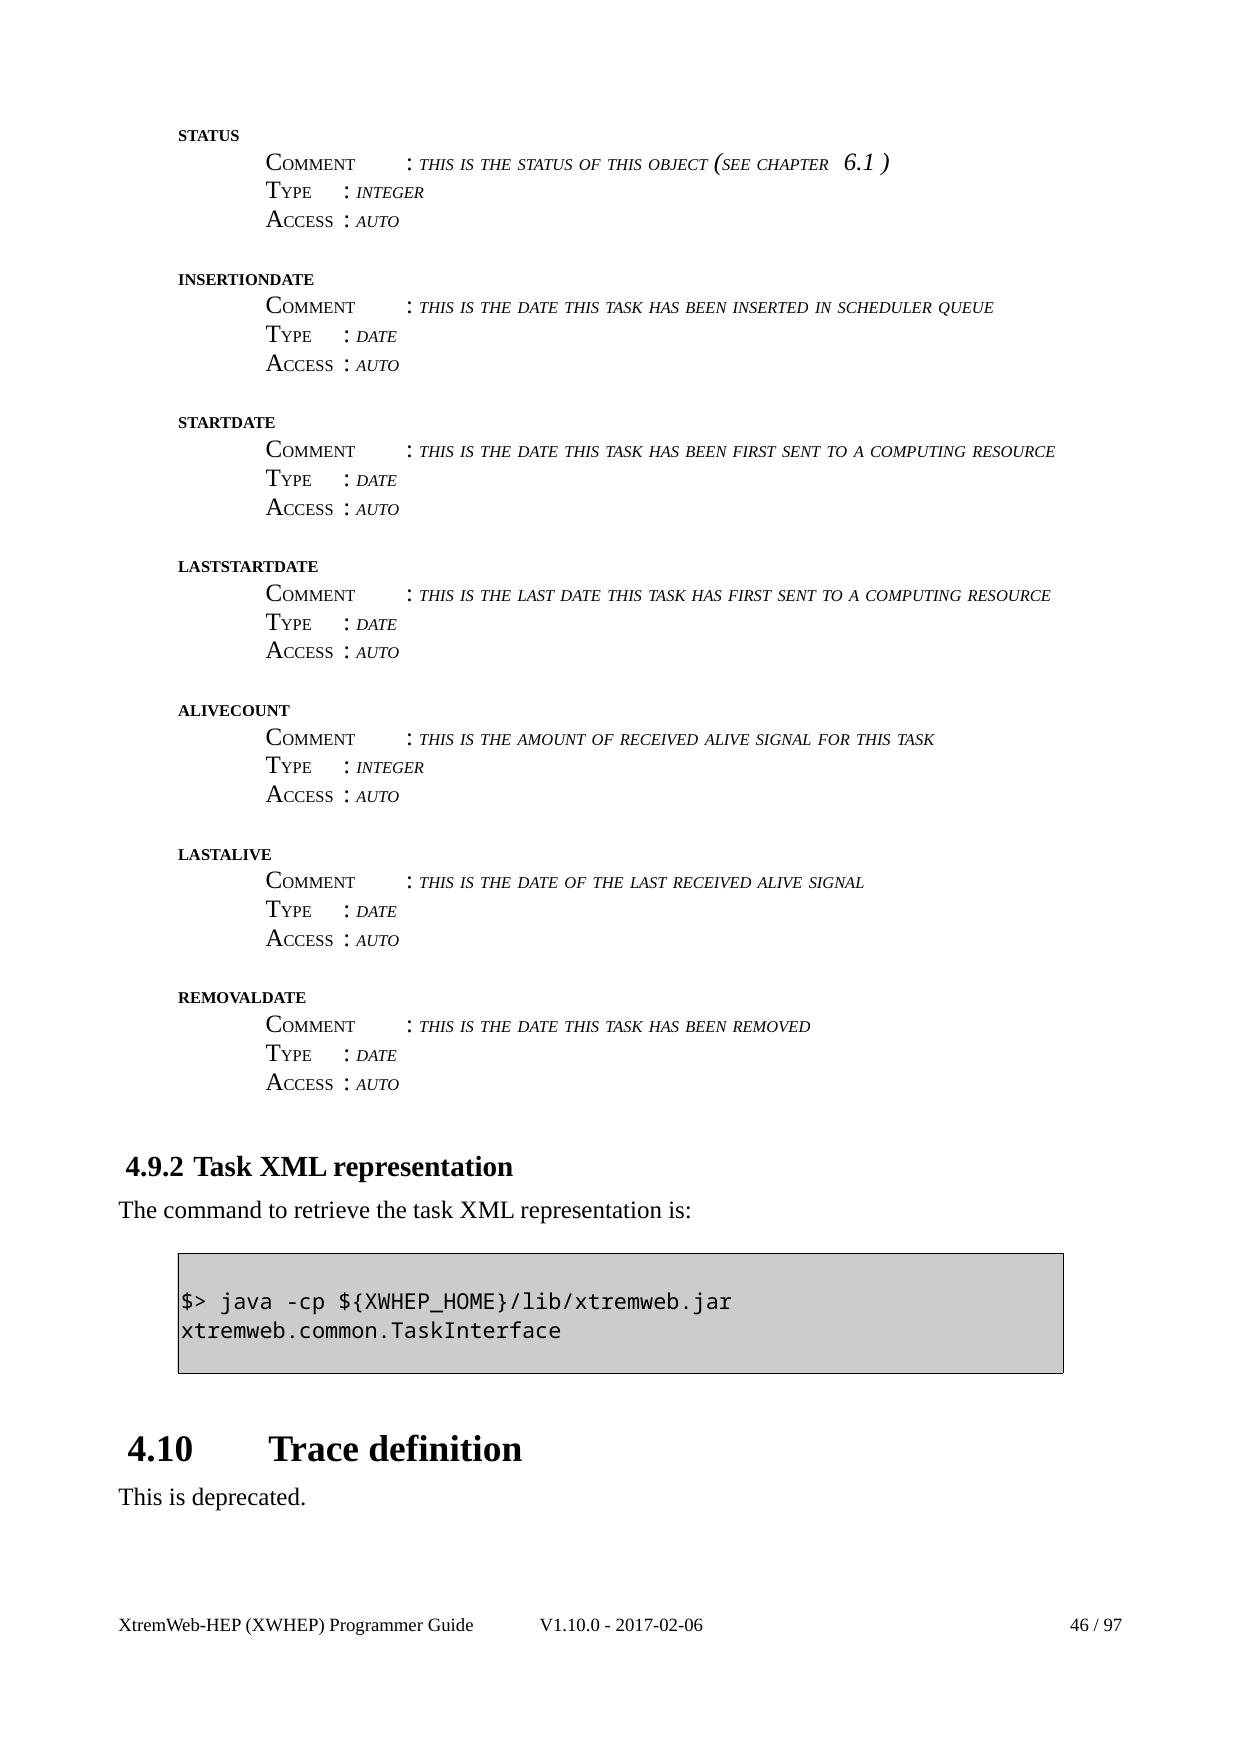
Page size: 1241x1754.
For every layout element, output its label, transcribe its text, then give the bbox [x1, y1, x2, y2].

text insertiondate [178, 262, 1122, 291]
text Access : auto [265, 1067, 1122, 1096]
text Type : date [265, 1038, 1122, 1067]
text Access : auto [265, 636, 1122, 664]
subtitle Task XML representation [118, 1149, 1122, 1183]
text Comment : this is the date this task has been inserted in scheduler queue [265, 291, 1122, 319]
text Access : auto [265, 348, 1122, 377]
text Type : integer [265, 176, 1122, 204]
text lastalive [178, 837, 1122, 866]
text startdate [178, 406, 1122, 434]
text Comment : this is the date this task has been removed [265, 1009, 1122, 1038]
text $> java -cp ${XWHEP_HOME}/lib/xtremweb.jar xtremweb.common.TaskInterface [179, 1283, 1063, 1342]
text Type : date [265, 607, 1122, 636]
text Comment : this is the last date this task has first sent to a computing resource [265, 578, 1122, 607]
text This is deprecated. [118, 1482, 1122, 1511]
text Type : date [265, 463, 1122, 492]
text Access : auto [265, 492, 1122, 521]
text Comment : this is the date of the last received alive signal [265, 866, 1122, 894]
text Access : auto [265, 923, 1122, 952]
text Type : date [265, 319, 1122, 348]
text Comment : this is the amount of received alive signal for this task [265, 722, 1122, 751]
text laststartdate [178, 549, 1122, 578]
text Comment : this is the date this task has been first sent to a computing resource [265, 434, 1122, 463]
text Access : auto [265, 204, 1122, 233]
text removaldate [178, 981, 1122, 1009]
text status [178, 118, 1122, 147]
text alivecount [178, 693, 1122, 722]
text The command to retrieve the task XML representation is: [118, 1195, 1122, 1224]
text Type : date [265, 894, 1122, 923]
subtitle Trace definition [118, 1427, 1122, 1470]
text Comment : this is the status of this object (see chapter 6.1) [265, 147, 1122, 176]
text Access : auto [265, 779, 1122, 808]
text Type : integer [265, 751, 1122, 779]
